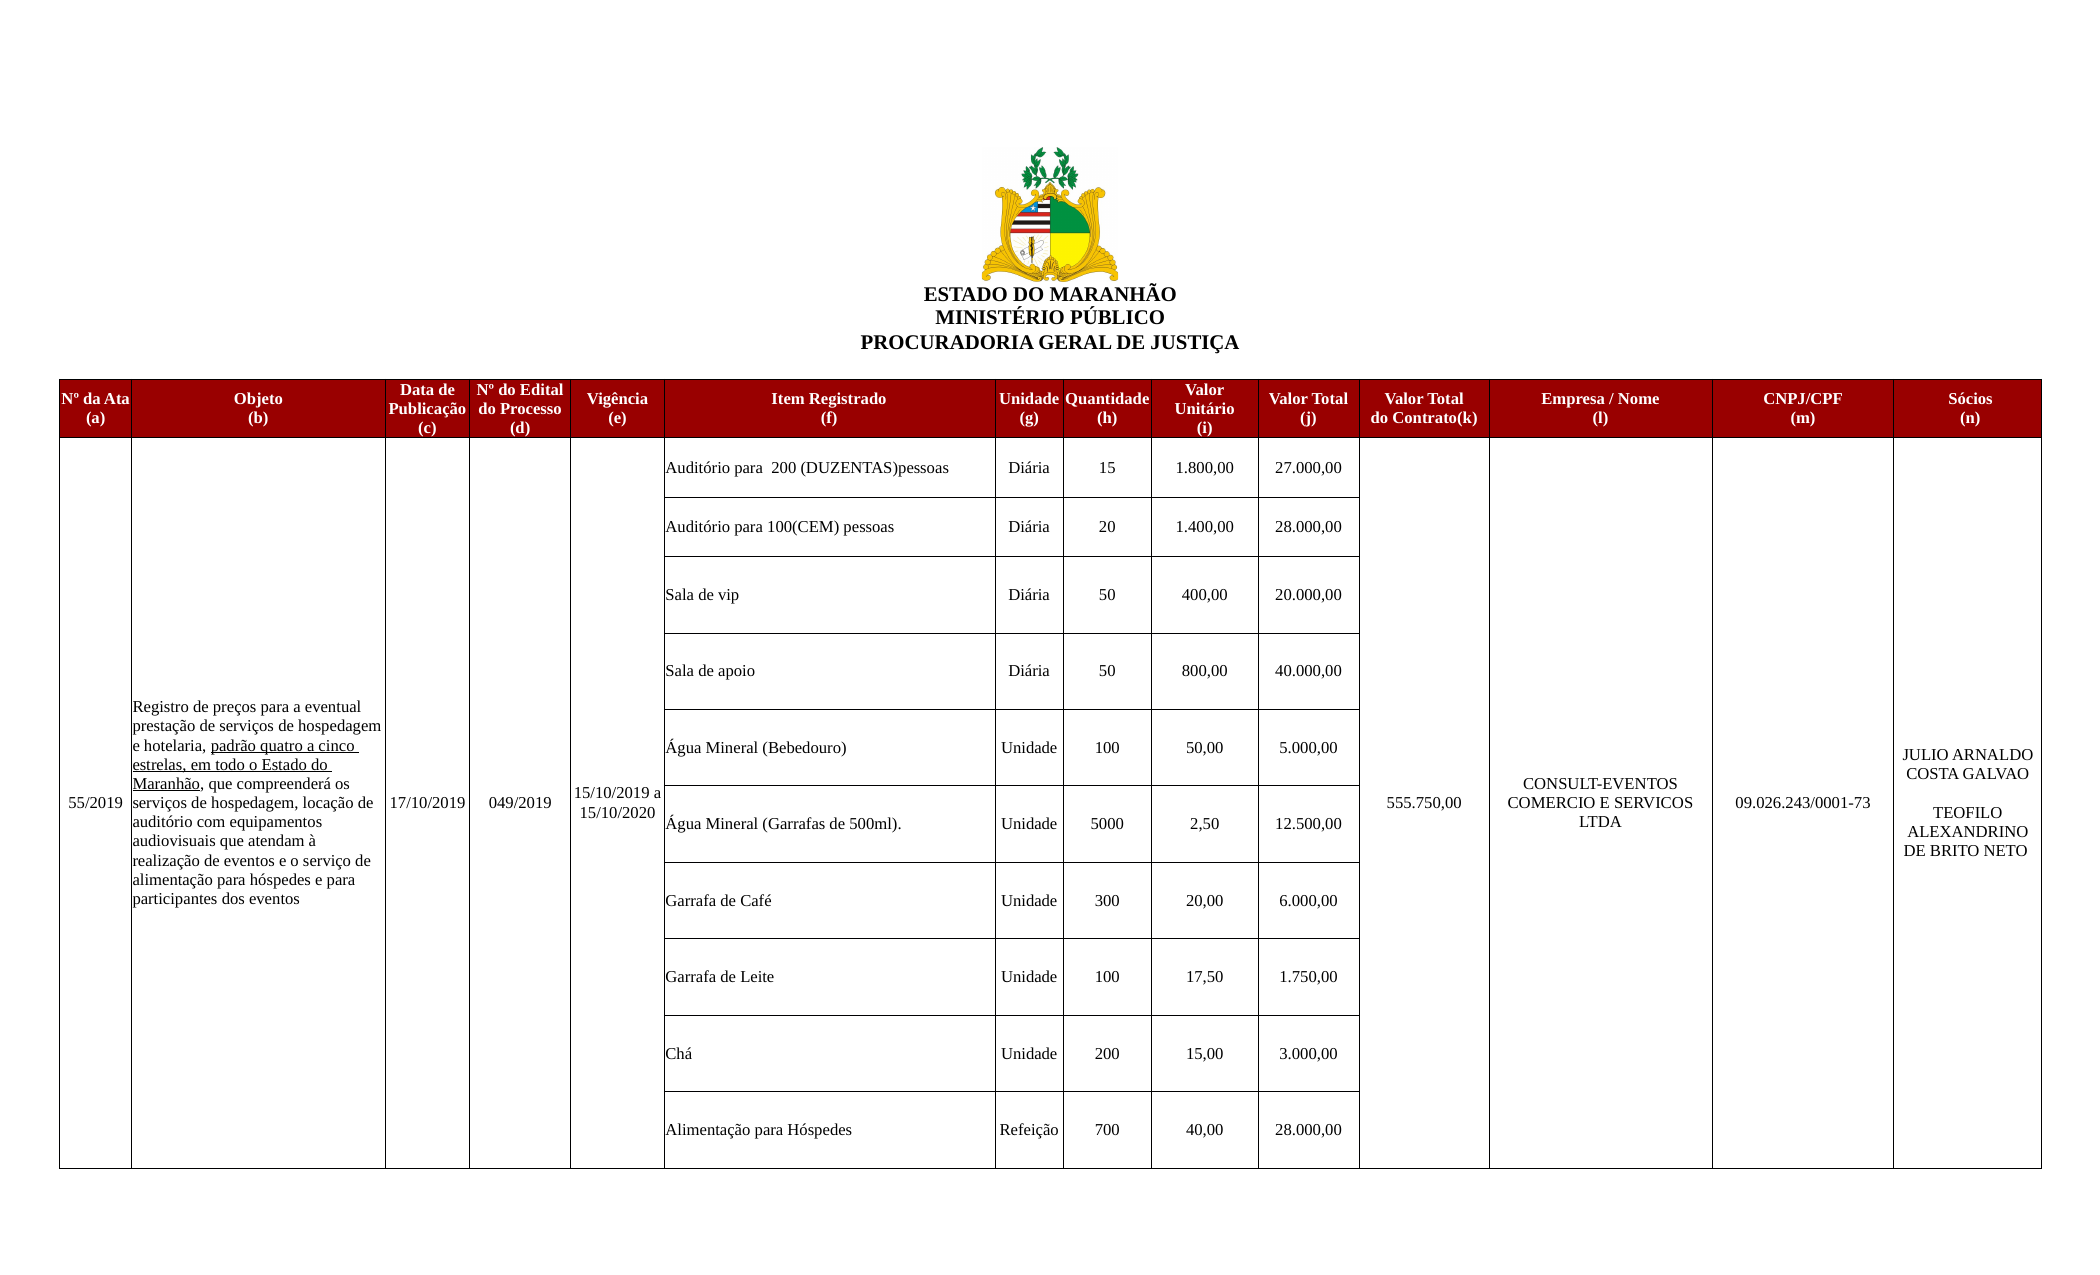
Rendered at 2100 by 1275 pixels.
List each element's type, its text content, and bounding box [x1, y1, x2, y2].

table_header Valor Total (j) [1259, 380, 1359, 437]
table_cell Alimentação para Hóspedes [665, 1092, 995, 1168]
table_cell Auditório para 200 (DUZENTAS)pessoas [665, 438, 995, 497]
table_header Valor Total do Contrato(k) [1360, 380, 1489, 437]
table_cell 15,00 [1152, 1016, 1258, 1091]
table_cell 09.026.243/0001-73 [1713, 438, 1893, 1168]
table_cell 300 [1064, 863, 1151, 938]
table_cell Chá [665, 1016, 995, 1091]
table_cell 200 [1064, 1016, 1151, 1091]
table_cell Água Mineral (Garrafas de 500ml). [665, 786, 995, 862]
table_cell 17/10/2019 [386, 438, 469, 1168]
table_cell Água Mineral (Bebedouro) [665, 710, 995, 785]
table_cell 17,50 [1152, 939, 1258, 1015]
table_cell Unidade [996, 939, 1063, 1015]
table_cell Unidade [996, 863, 1063, 938]
table_cell 5.000,00 [1259, 710, 1359, 785]
table_cell Auditório para 100(CEM) pessoas [665, 498, 995, 556]
table_cell 55/2019 [60, 438, 131, 1168]
table_cell 20 [1064, 498, 1151, 556]
table_cell 50,00 [1152, 710, 1258, 785]
table_header Vigência (e) [571, 380, 664, 437]
table_cell 6.000,00 [1259, 863, 1359, 938]
table_cell Garrafa de Leite [665, 939, 995, 1015]
table_header Unidade (g) [996, 380, 1063, 437]
table_header Quantidade (h) [1064, 380, 1151, 437]
table_cell 2,50 [1152, 786, 1258, 862]
table_header Objeto (b) [132, 380, 385, 437]
table_cell 12.500,00 [1259, 786, 1359, 862]
table_cell 049/2019 [470, 438, 570, 1168]
table_cell Garrafa de Café [665, 863, 995, 938]
table_cell 50 [1064, 557, 1151, 632]
table_cell 20,00 [1152, 863, 1258, 938]
table_header Empresa / Nome (l) [1490, 380, 1712, 437]
table_cell Diária [996, 557, 1063, 632]
table_cell 700 [1064, 1092, 1151, 1168]
table_header Sócios (n) [1894, 380, 2041, 437]
table_cell Unidade [996, 1016, 1063, 1091]
table_cell 20.000,00 [1259, 557, 1359, 632]
table_cell Diária [996, 634, 1063, 709]
table_header Data de Publicação (c) [386, 380, 469, 437]
table_header Nº da Ata (a) [60, 380, 131, 437]
table_cell 28.000,00 [1259, 498, 1359, 556]
table_cell 1.400,00 [1152, 498, 1258, 556]
table_cell 100 [1064, 710, 1151, 785]
table_header Valor Unitário (i) [1152, 380, 1258, 437]
table_cell 50 [1064, 634, 1151, 709]
table_cell 800,00 [1152, 634, 1258, 709]
table_cell 15/10/2019 a 15/10/2020 [571, 438, 664, 1168]
table_cell 1.750,00 [1259, 939, 1359, 1015]
table_cell Unidade [996, 786, 1063, 862]
table_header Item Registrado (f) [665, 380, 995, 437]
table_cell 5000 [1064, 786, 1151, 862]
table_cell 40,00 [1152, 1092, 1258, 1168]
table_cell Refeição [996, 1092, 1063, 1168]
table_header Nº do Edital do Processo (d) [470, 380, 570, 437]
table_cell Sala de apoio [665, 634, 995, 709]
table_cell 28.000,00 [1259, 1092, 1359, 1168]
table_cell 3.000,00 [1259, 1016, 1359, 1091]
table_cell Diária [996, 498, 1063, 556]
table_cell 1.800,00 [1152, 438, 1258, 497]
table_cell Registro de preços para a eventual prestação de serviços de hospedagem e hotelaria, padrão quatro a cinco estrelas, em todo o Estado do Maranhão, que compreenderá os serviços de hospedagem, locação de auditório com equipamentos audiovisuais que atendam à realização de eventos e o serviço de alimentação para hóspedes e para participantes dos eventos [132, 438, 385, 1168]
table_cell 400,00 [1152, 557, 1258, 632]
table_cell 15 [1064, 438, 1151, 497]
table_cell Diária [996, 438, 1063, 497]
table_cell 27.000,00 [1259, 438, 1359, 497]
table_cell 555.750,00 [1360, 438, 1489, 1168]
table_cell 100 [1064, 939, 1151, 1015]
table_header CNPJ/CPF (m) [1713, 380, 1893, 437]
table_cell CONSULT-EVENTOS COMERCIO E SERVICOS LTDA [1490, 438, 1712, 1168]
table_cell Unidade [996, 710, 1063, 785]
table_cell 40.000,00 [1259, 634, 1359, 709]
table_cell Sala de vip [665, 557, 995, 632]
picture [981, 147, 1119, 282]
table_cell JULIO ARNALDO COSTA GALVAO TEOFILO ALEXANDRINO DE BRITO NETO [1894, 438, 2041, 1168]
